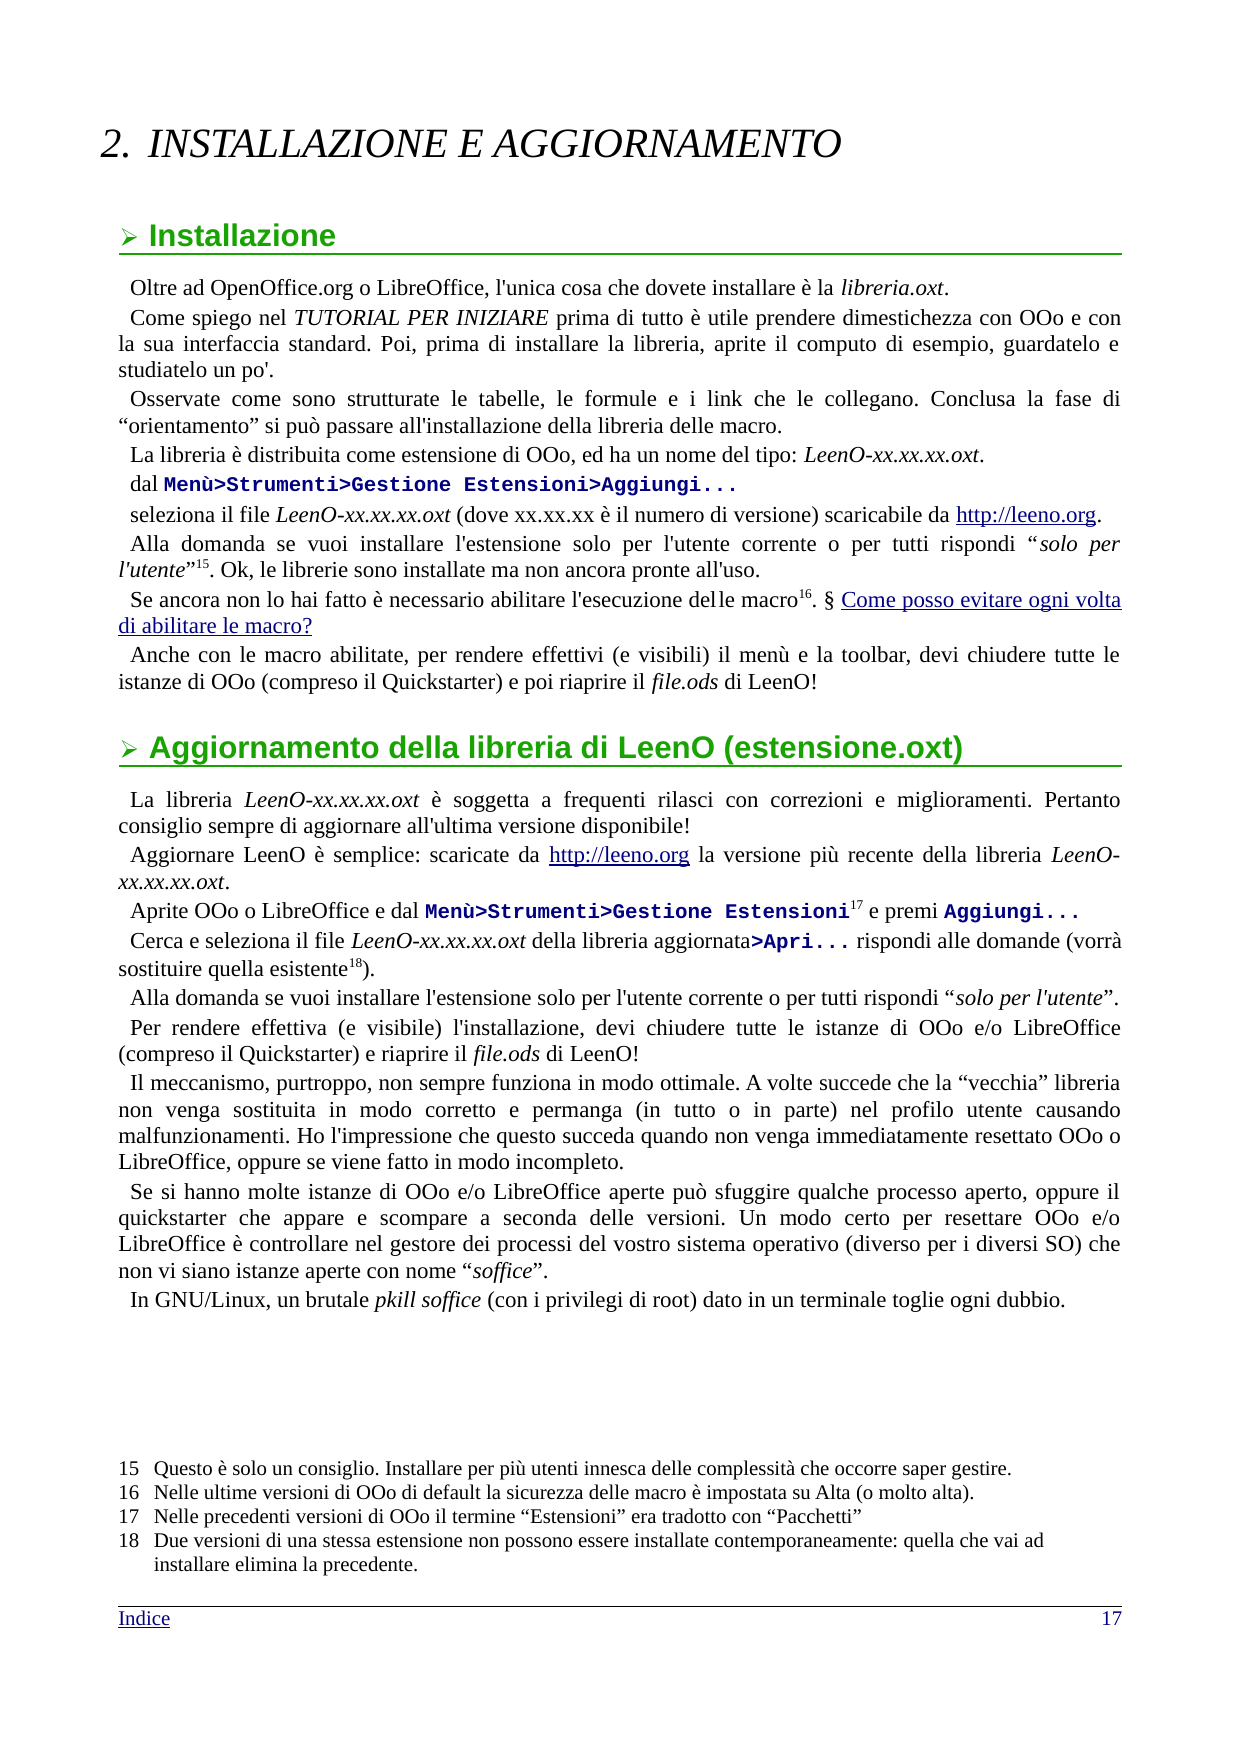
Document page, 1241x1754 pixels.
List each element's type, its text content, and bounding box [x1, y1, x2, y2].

list Come spiego nel TUTORIAL PER INIZIARE prima di tutto è utile prendere dimestichezza con OOo e con la sua interfaccia standard. Poi, prima di installare la libreria, aprite il computo di esempio, guardatelo e studiatelo un po'. [118, 303, 1122, 383]
text Due versioni di una stessa estensione non possono essere installate contemporaneamente: quella che vai ad installare elimina la precedente. [118, 1528, 1122, 1576]
text seleziona il file LeenO-xx.xx.xx.oxt (dove xx.xx.xx è il numero di versione) scaricabile da http://leeno.org. [118, 501, 1122, 527]
text Nelle precedenti versioni di OOo il termine “Estensioni” era tradotto con “Pacchetti” [118, 1504, 1122, 1528]
text Alla domanda se vuoi installare l'estensione solo per l'utente corrente o per tutti rispondi “solo per l'utente”. Ok, le librerie sono installate ma non ancora pronte all'uso. [118, 530, 1122, 583]
text Cerca e seleziona il file LeenO-xx.xx.xx.oxt della libreria aggiornata>Apri... rispondi alle domande (vorrà sostituire quella esistente). [118, 928, 1122, 982]
text dal Menù>Strumenti>Gestione Estensioni>Aggiungi... [118, 470, 1122, 498]
subtitle Aggiornamento della libreria di LeenO (estensione.oxt) [119, 729, 1122, 765]
text La libreria è distribuita come estensione di OOo, ed ha un nome del tipo: LeenO-xx.xx.xx.oxt. [118, 441, 1122, 467]
text Anche con le macro abilitate, per rendere effettivi (e visibili) il menù e la toolbar, devi chiudere tutte le istanze di OOo (compreso il Quickstarter) e poi riaprire il file.ods di LeenO! [118, 641, 1122, 694]
text In GNU/Linux, un brutale pkill soffice (con i privilegi di root) dato in un terminale toglie ogni dubbio. [118, 1286, 1122, 1312]
text Per rendere effettiva (e visibile) l'installazione, devi chiudere tutte le istanze di OOo e/o LibreOffice (compreso il Quickstarter) e riaprire il file.ods di LeenO! [118, 1014, 1122, 1066]
list Oltre ad OpenOffice.org o LibreOffice, l'unica cosa che dovete installare è la libreria.oxt. [118, 274, 1122, 301]
text Aprite OOo o LibreOffice e dal Menù>Strumenti>Gestione Estensioni e premi Aggiungi... [118, 897, 1122, 925]
text Alla domanda se vuoi installare l'estensione solo per l'utente corrente o per tutti rispondi “solo per l'utente”. [118, 984, 1122, 1011]
text Aggiornare LeenO è semplice: scaricate da http://leeno.org la versione più recente della libreria LeenO-xx.xx.xx.oxt. [118, 841, 1122, 894]
text Il meccanismo, purtroppo, non sempre funziona in modo ottimale. A volte succede che la “vecchia” libreria non venga sostituita in modo corretto e permanga (in tutto o in parte) nel profilo utente causando malfunzionamenti. Ho l'impressione che questo succeda quando non venga immediatamente resettato OOo o LibreOffice, oppure se viene fatto in modo incompleto. [118, 1069, 1122, 1175]
text La libreria LeenO-xx.xx.xx.oxt è soggetta a frequenti rilasci con correzioni e miglioramenti. Pertanto consiglio sempre di aggiornare all'ultima versione disponibile! [118, 786, 1122, 838]
text Osservate come sono strutturate le tabelle, le formule e i link che le collegano. Conclusa la fase di “orientamento” si può passare all'installazione della libreria delle macro. [118, 386, 1122, 438]
subtitle INSTALLAZIONE E AGGIORNAMENTO [100, 118, 1122, 166]
text Se ancora non lo hai fatto è necessario abilitare l'esecuzione delle macro. § Come posso evitare ogni volta di abilitare le macro? [118, 586, 1122, 638]
text Nelle ultime versioni di OOo di default la sicurezza delle macro è impostata su Alta (o molto alta). [118, 1480, 1122, 1504]
subtitle Installazione [119, 217, 1122, 253]
text Se si hanno molte istanze di OOo e/o LibreOffice aperte può sfuggire qualche processo aperto, oppure il quickstarter che appare e scompare a seconda delle versioni. Un modo certo per resettare OOo e/o LibreOffice è controllare nel gestore dei processi del vostro sistema operativo (diverso per i diversi SO) che non vi siano istanze aperte con nome “soffice”. [118, 1178, 1122, 1283]
text Questo è solo un consiglio. Installare per più utenti innesca delle complessità che occorre saper gestire. [118, 1456, 1122, 1480]
